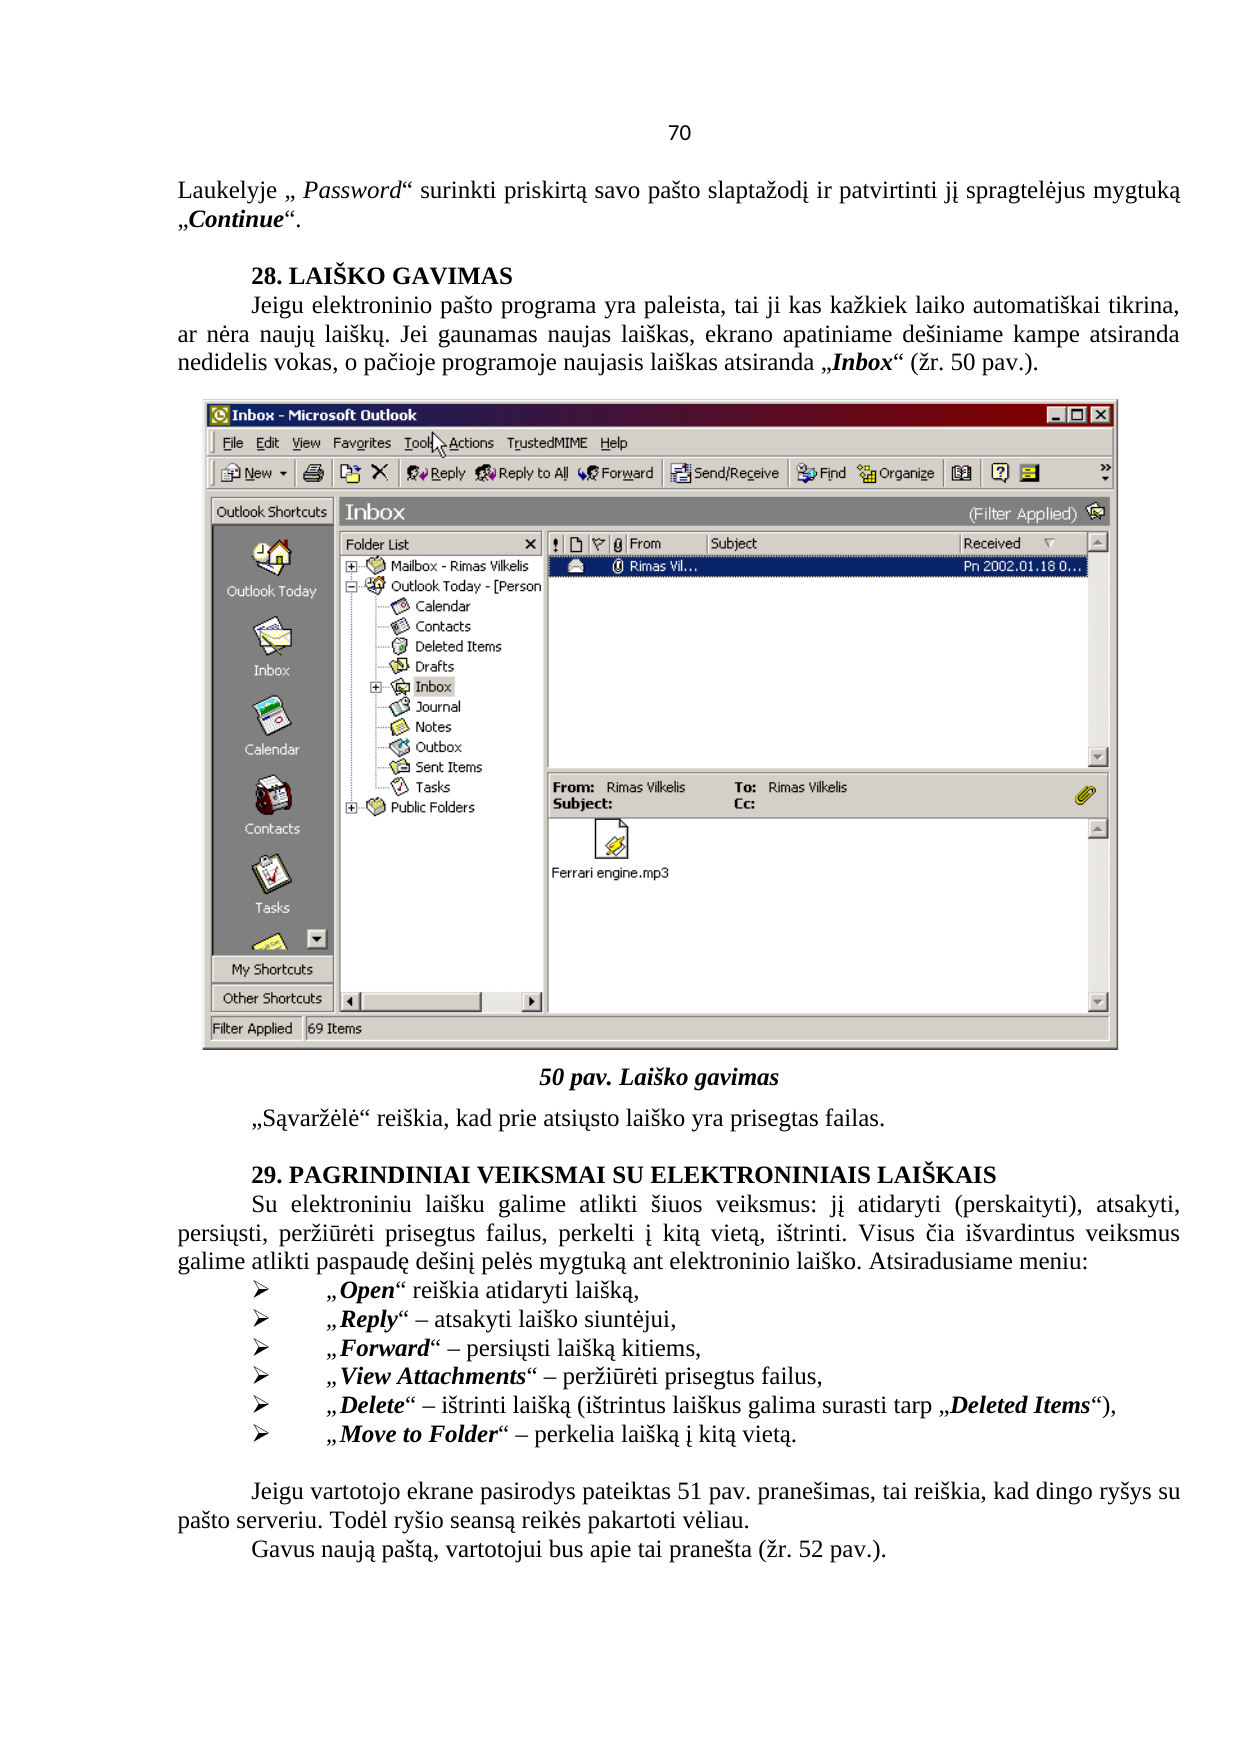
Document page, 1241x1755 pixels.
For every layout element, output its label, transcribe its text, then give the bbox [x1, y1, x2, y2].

text  „Forward“ – persiųsti laišką kitiems, [177, 1333, 1181, 1361]
text Jeigu vartotojo ekrane pasirodys pateiktas 51 pav. pranešimas, tai reiškia, kad dingo ryšys su pašto serveriu. Todėl ryšio seansą reikės pakartoti vėliau. [177, 1476, 1181, 1534]
text Gavus naują paštą, vartotojui bus apie tai pranešta (žr. 52 pav.). [177, 1534, 1181, 1563]
text „Sąvaržėlė“ reiškia, kad prie atsiųsto laiško yra prisegtas failas. [177, 376, 1181, 1131]
text  „Open“ reiškia atidaryti laišką, [177, 1275, 1181, 1304]
text  „Delete“ – ištrinti laišką (ištrintus laiškus galima surasti tarp „Deleted Items“), [177, 1390, 1181, 1419]
text  „Move to Folder“ – perkelia laišką į kitą vietą. [177, 1419, 1181, 1448]
text Jeigu elektroninio pašto programa yra paleista, tai ji kas kažkiek laiko automatiškai tikrina, ar nėra naujų laiškų. Jei gaunamas naujas laiškas, ekrano apatiniame dešiniame kampe atsiranda nedidelis vokas, o pačioje programoje naujasis laiškas atsiranda „Inbox“ (žr. 50 pav.). [177, 290, 1181, 376]
text  „Reply“ – atsakyti laiško siuntėjui, [177, 1304, 1181, 1333]
text Laukelyje „ Password“ surinkti priskirtą savo pašto slaptažodį ir patvirtinti jį spragtelėjus mygtuką „Continue“. [177, 175, 1181, 232]
text [158, 1091, 1162, 1103]
text 50 pav. Laiško gavimas [158, 1062, 1162, 1091]
text Su elektroniniu laišku galime atlikti šiuos veiksmus: jį atidaryti (perskaityti), atsakyti, persiųsti, peržiūrėti prisegtus failus, perkelti į kitą vietą, ištrinti. Visus čia išvardintus veiksmus galime atlikti paspaudę dešinį pelės mygtuką ant elektroninio laiško. Atsiradusiame meniu: [177, 1189, 1181, 1275]
text 28. LAIŠKO GAVIMAS [177, 261, 1181, 290]
text [158, 400, 1162, 1062]
text  „View Attachments“ – peržiūrėti prisegtus failus, [177, 1361, 1181, 1390]
text 29. Pagrindiniai veiksmai su elektroniniais laiškais [177, 1160, 1181, 1189]
